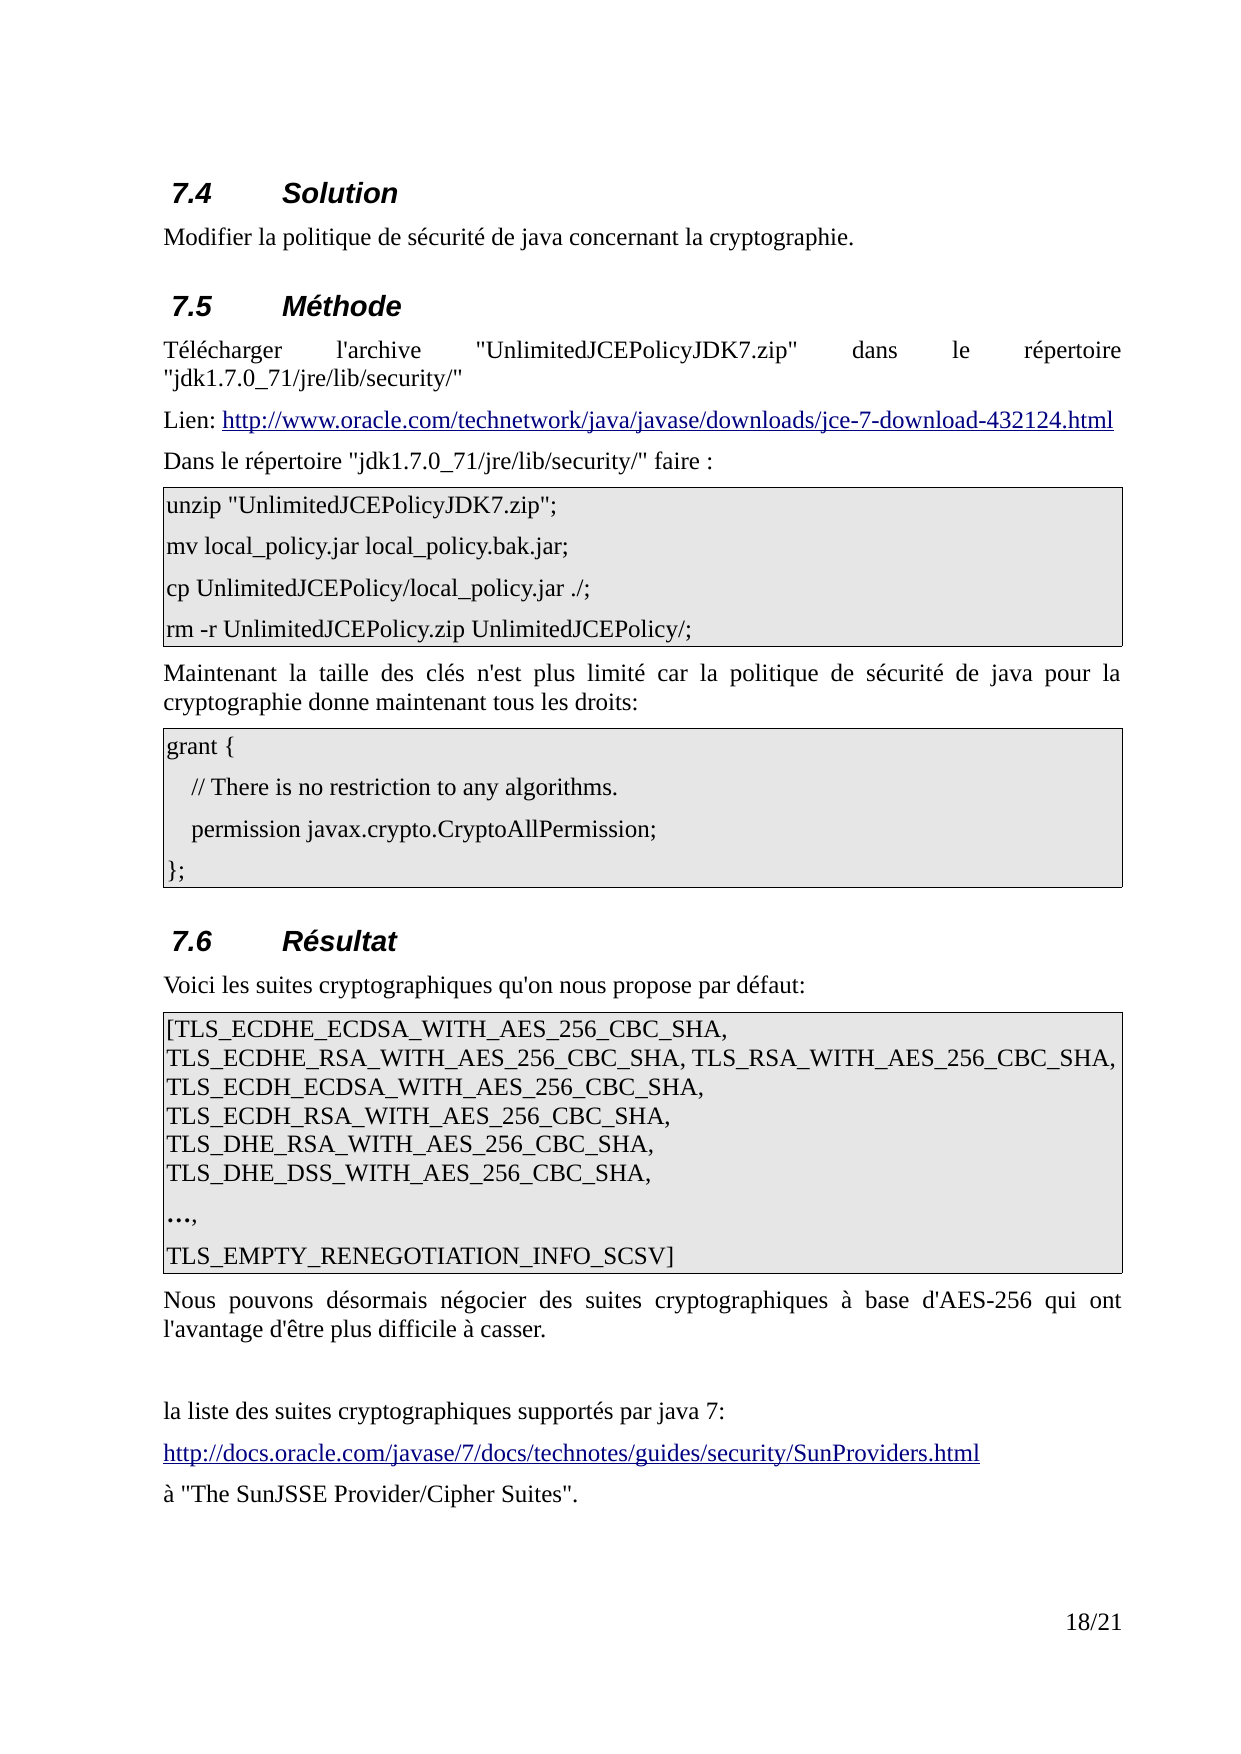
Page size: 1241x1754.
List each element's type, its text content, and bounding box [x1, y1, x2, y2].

text // There is no restriction to any algorithms. [164, 769, 1122, 801]
text TLS_EMPTY_RENEGOTIATION_INFO_SCSV] [164, 1238, 1122, 1273]
text cp UnlimitedJCEPolicy/local_policy.jar ./; [164, 570, 1122, 601]
text mv local_policy.jar local_policy.bak.jar; [164, 528, 1122, 560]
subtitle Solution [163, 176, 1122, 210]
subtitle Méthode [163, 289, 1122, 322]
text http://docs.oracle.com/javase/7/docs/technotes/guides/security/SunProviders.html [163, 1438, 1122, 1466]
text Nous pouvons désormais négocier des suites cryptographiques à base d'AES-256 qui ont l'avantage d'être plus difficile à casser. [163, 1285, 1122, 1343]
text [TLS_ECDHE_ECDSA_WITH_AES_256_CBC_SHA, TLS_ECDHE_RSA_WITH_AES_256_CBC_SHA, TLS_RSA_WITH_AES_256_CBC_SHA, TLS_ECDH_ECDSA_WITH_AES_256_CBC_SHA, TLS_ECDH_RSA_WITH_AES_256_CBC_SHA, TLS_DHE_RSA_WITH_AES_256_CBC_SHA, TLS_DHE_DSS_WITH_AES_256_CBC_SHA, [164, 1013, 1122, 1187]
text Maintenant la taille des clés n'est plus limité car la politique de sécurité de java pour la cryptographie donne maintenant tous les droits: [163, 658, 1122, 716]
text à "The SunJSSE Provider/Cipher Suites". [163, 1479, 1122, 1508]
text Modifier la politique de sécurité de java concernant la cryptographie. [163, 222, 1122, 251]
text …, [164, 1197, 1122, 1228]
text Dans le répertoire "jdk1.7.0_71/jre/lib/security/" faire : [163, 446, 1122, 475]
text permission javax.crypto.CryptoAllPermission; [164, 811, 1122, 842]
text unzip "UnlimitedJCEPolicyJDK7.zip"; [164, 488, 1122, 519]
text Voici les suites cryptographiques qu'on nous propose par défaut: [163, 970, 1122, 999]
text la liste des suites cryptographiques supportés par java 7: [163, 1396, 1122, 1425]
text Télécharger l'archive "UnlimitedJCEPolicyJDK7.zip" dans le répertoire "jdk1.7.0_71/jre/lib/security/" [163, 335, 1122, 392]
text Lien: http://www.oracle.com/technetwork/java/javase/downloads/jce-7-download-432124.html [163, 405, 1122, 433]
text grant { [164, 729, 1122, 760]
text }; [164, 852, 1122, 887]
subtitle Résultat [163, 924, 1122, 958]
text rm -r UnlimitedJCEPolicy.zip UnlimitedJCEPolicy/; [164, 611, 1122, 646]
